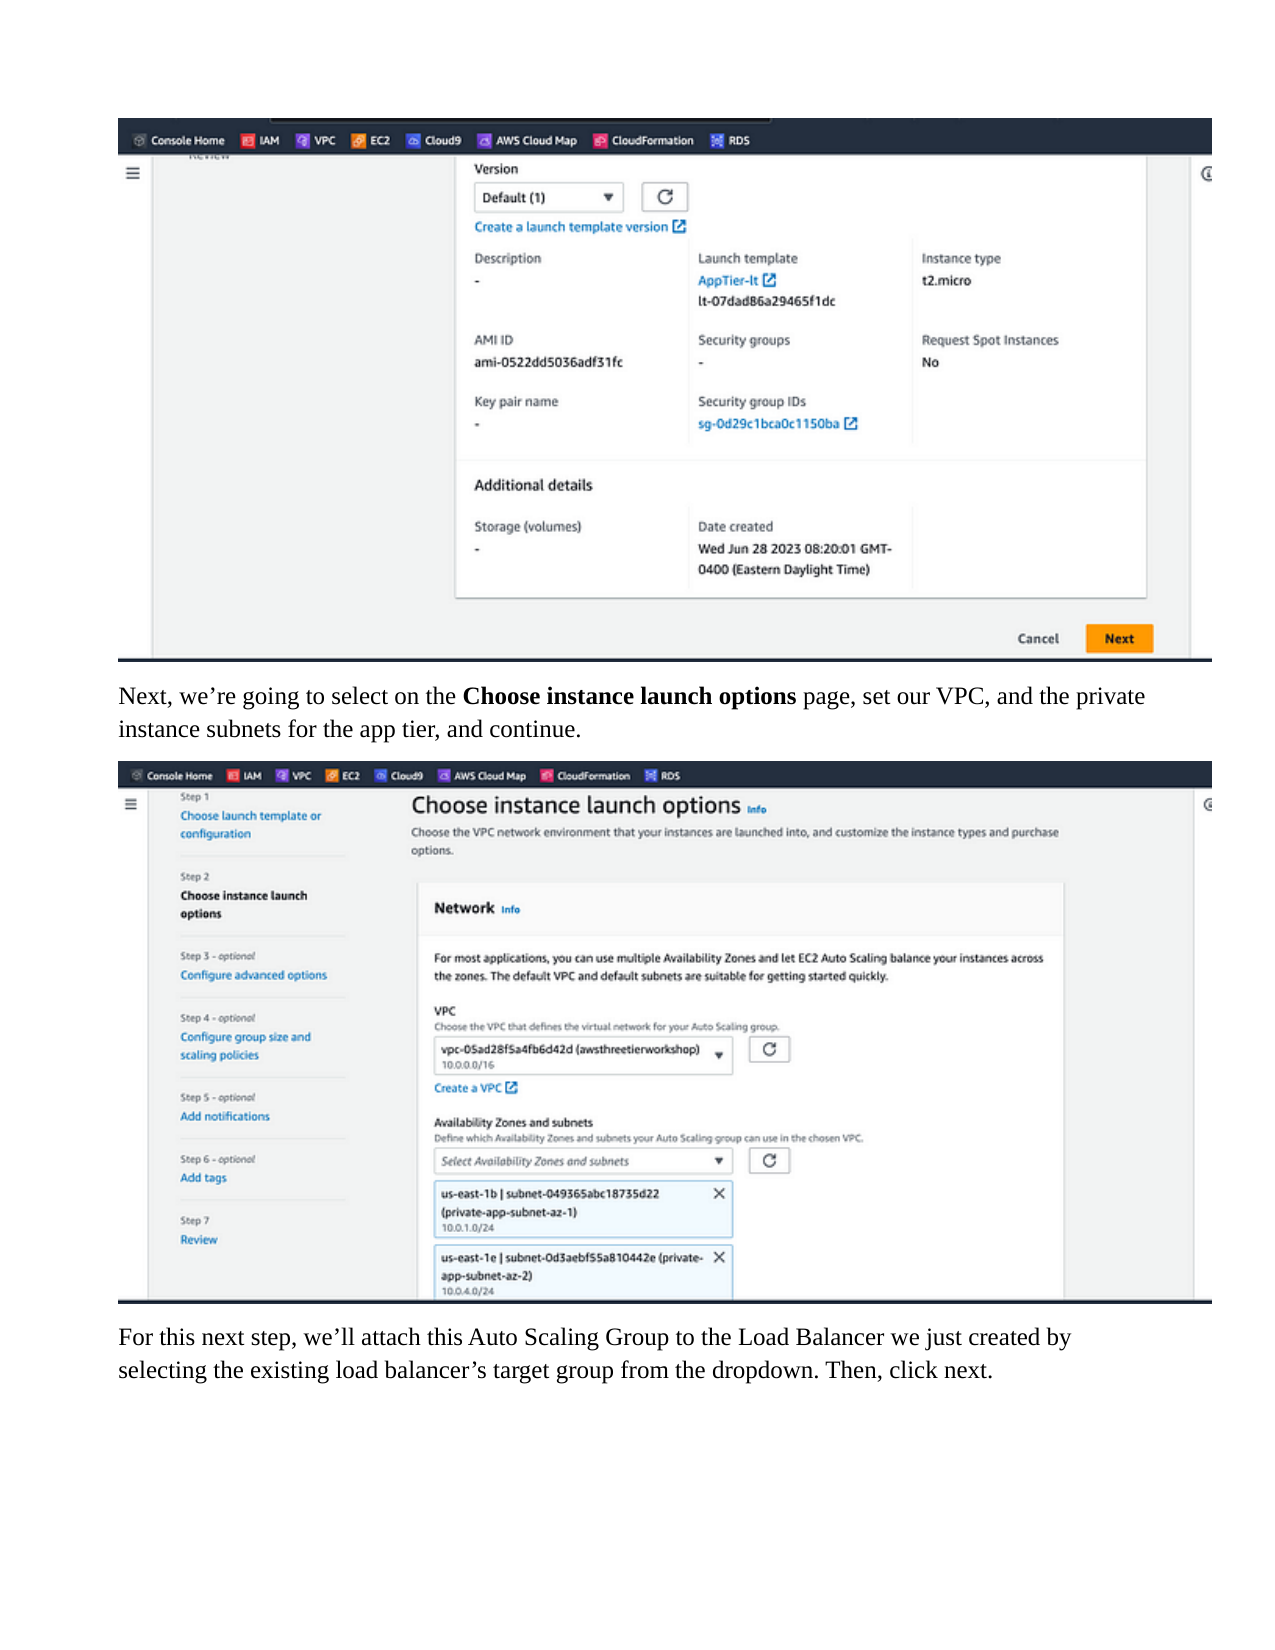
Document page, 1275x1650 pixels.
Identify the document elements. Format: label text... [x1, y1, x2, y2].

picture [118, 761, 1212, 1304]
picture [118, 118, 1212, 662]
text Next, we’re going to select on the Choose instance launch options page, set our VPC, and the private instance subnets for the app tier, and continue. [118, 681, 1157, 742]
text For this next step, we’ll attach this Auto Scaling Group to the Load Balancer we just created by selecting the existing load balancer’s target group from the dropdown. Then, click next. [118, 1322, 1157, 1384]
